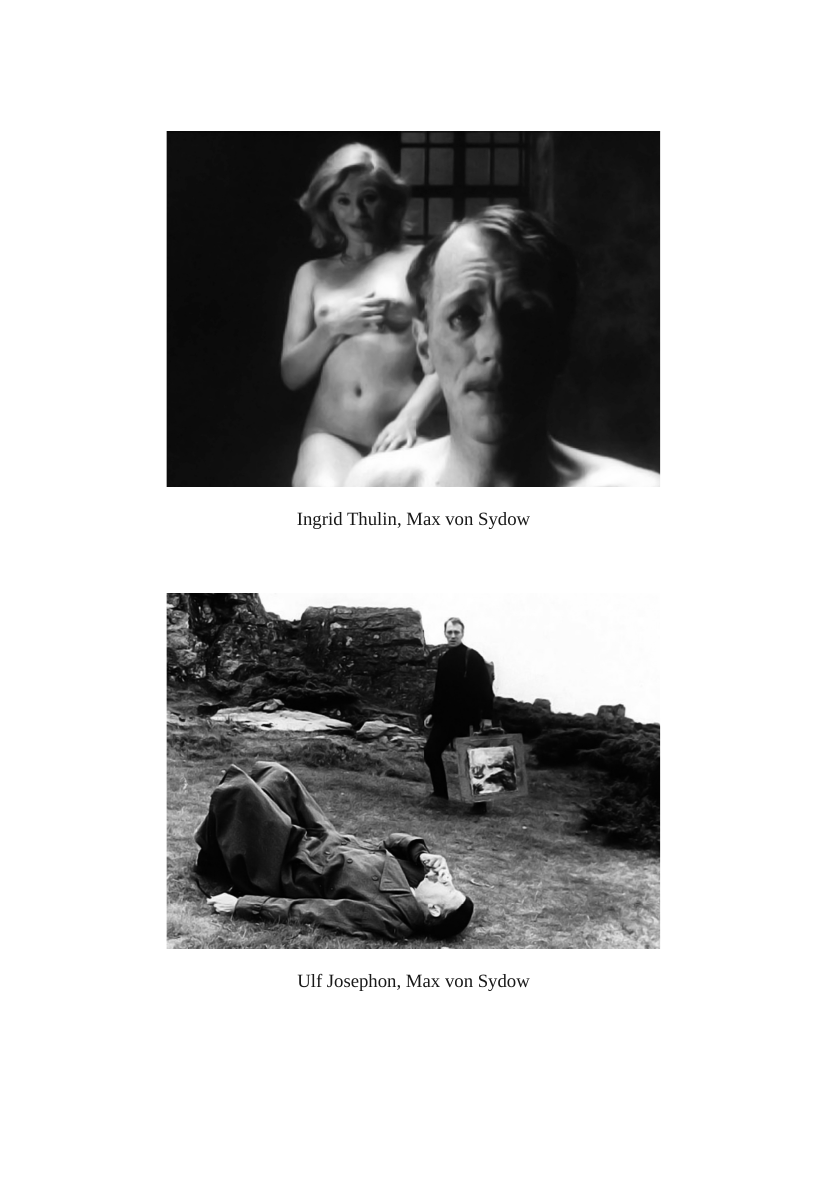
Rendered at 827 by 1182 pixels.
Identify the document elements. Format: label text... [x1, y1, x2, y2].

text Ingrid Thulin, Max von Sydow [88, 508, 738, 529]
picture [166, 593, 661, 949]
picture [166, 131, 661, 487]
text Ulf Josephon, Max von Sydow [88, 970, 738, 992]
